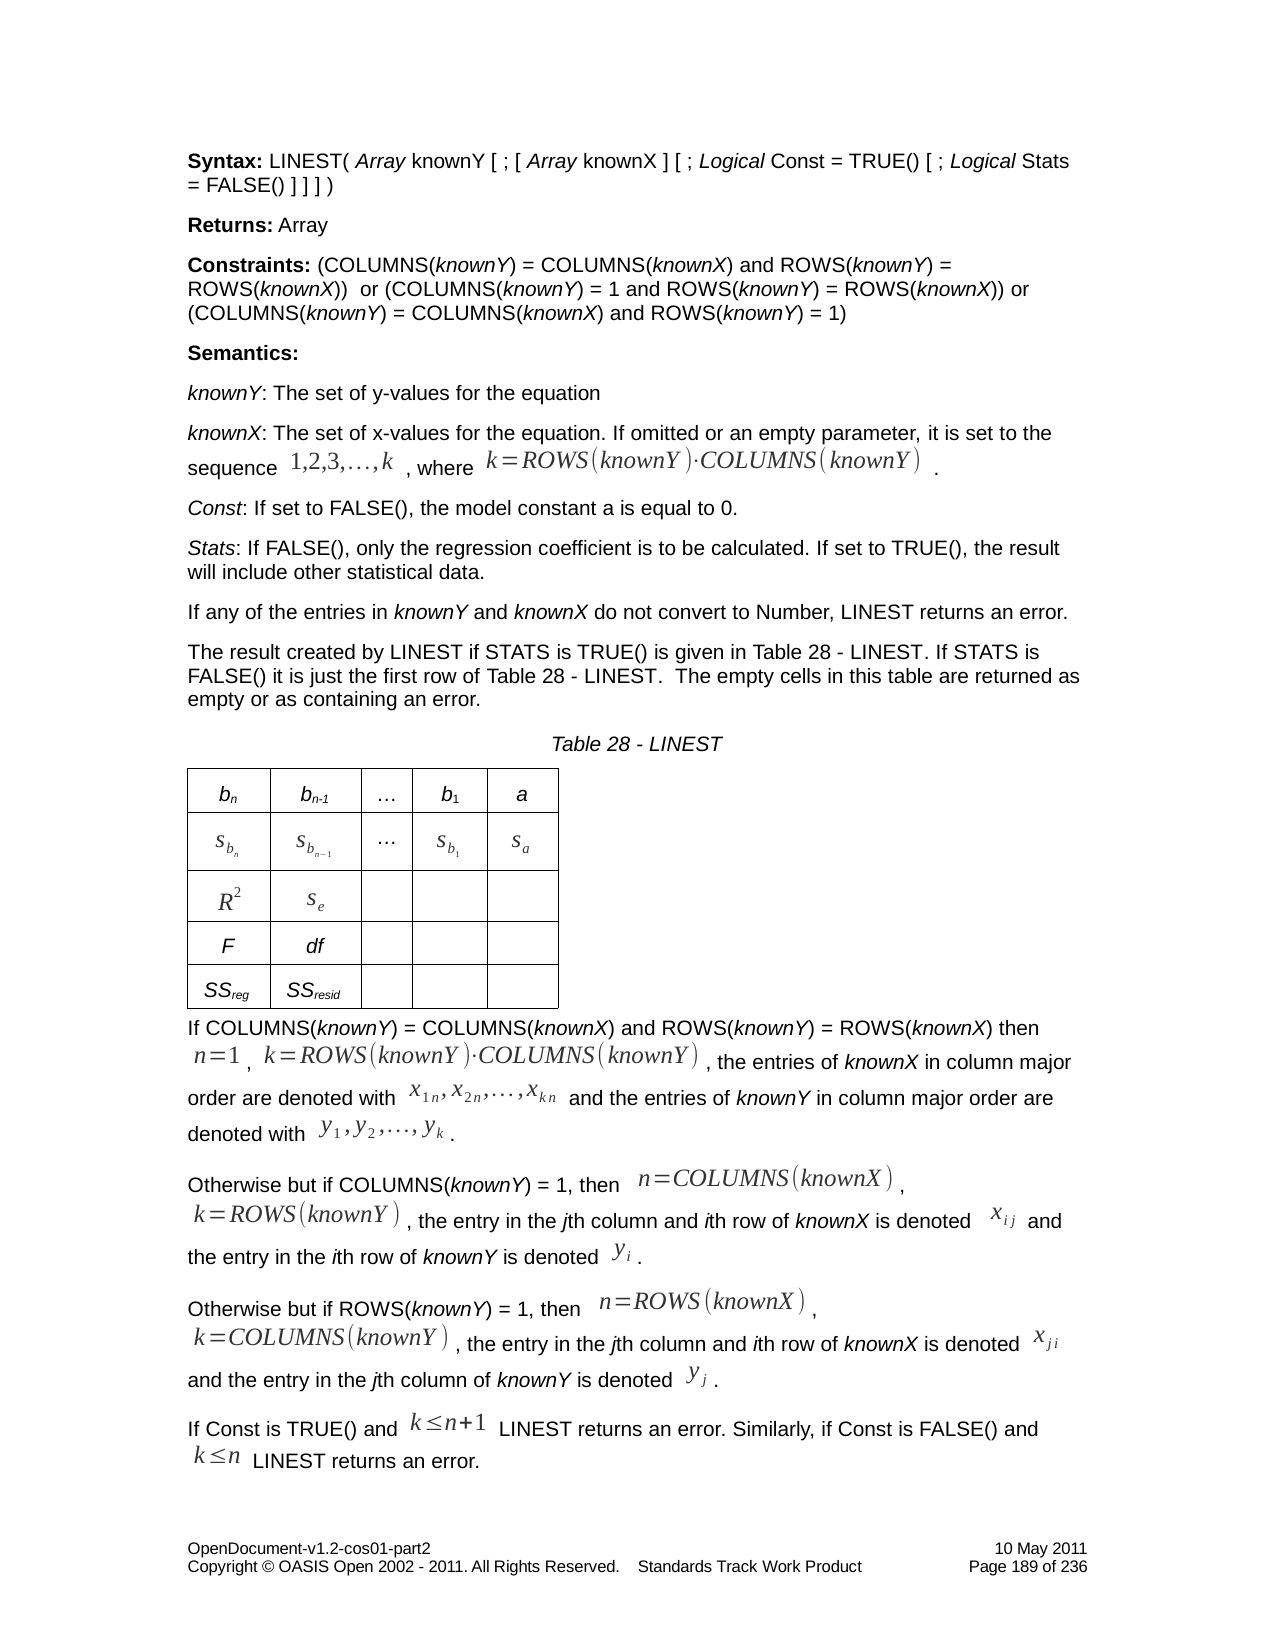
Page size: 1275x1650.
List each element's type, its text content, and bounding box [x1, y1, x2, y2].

table_cell [362, 922, 412, 964]
text knownY: The set of y-values for the equation [187, 381, 1088, 405]
text If any of the entries in knownY and knownX do not convert to Number, LINEST returns an error. [187, 600, 1088, 624]
table_cell [488, 871, 558, 921]
table_cell [413, 871, 487, 921]
text If COLUMNS(knownY) = COLUMNS(knownX) and ROWS(knownY) = ROWS(knownX) then , , the entries of knownX in column major order are denoted with and the entries of knownY in column major order are denoted with . [187, 1016, 1088, 1146]
table_cell [413, 922, 487, 964]
table_header … [362, 769, 412, 812]
table_cell SSreg [188, 965, 270, 1008]
text Const: If set to FALSE(), the model constant a is equal to 0. [187, 496, 1088, 520]
text Table 28 - LINEST [187, 732, 1088, 756]
text Constraints: (COLUMNS(knownY) = COLUMNS(knownX) and ROWS(knownY) = ROWS(knownX)) or (COLUMNS(knownY) = 1 and ROWS(knownY) = ROWS(knownX)) or (COLUMNS(knownY) = COLUMNS(knownX) and ROWS(knownY) = 1) [187, 254, 1088, 324]
text knownX: The set of x-values for the equation. If omitted or an empty parameter, it is set to the sequence , where . [187, 422, 1088, 480]
text The result created by LINEST if STATS is TRUE() is given in Table 28 - LINEST. If STATS is FALSE() it is just the first row of Table 28 - LINEST. The empty cells in this table are returned as empty or as containing an error. [187, 641, 1088, 711]
text Syntax: LINEST( Array knownY [ ; [ Array knownX ] [ ; Logical Const = TRUE() [ ; Logical Stats = FALSE() ] ] ] ) [187, 150, 1088, 197]
table_cell [271, 871, 361, 921]
table_cell [271, 813, 361, 869]
table_cell [188, 813, 270, 869]
table_cell [413, 965, 487, 1008]
table_cell … [362, 813, 412, 869]
table_cell df [271, 922, 361, 964]
text Semantics: [187, 341, 1088, 365]
table_header b1 [413, 769, 487, 812]
table_cell [488, 922, 558, 964]
table_cell [188, 871, 270, 921]
text If Const is TRUE() and LINEST returns an error. Similarly, if Const is FALSE() and LINEST returns an error. [187, 1409, 1088, 1473]
table_cell [488, 813, 558, 869]
text Returns: Array [187, 214, 1088, 237]
table_cell SSresid [271, 965, 361, 1008]
table_header a [488, 769, 558, 812]
table_cell [362, 965, 412, 1008]
text Stats: If FALSE(), only the regression coefficient is to be calculated. If set to TRUE(), the result will include other statistical data. [187, 537, 1088, 584]
table_cell [362, 871, 412, 921]
table_header bn-1 [271, 769, 361, 812]
table_cell F [188, 922, 270, 964]
table_cell [488, 965, 558, 1008]
text Otherwise but if COLUMNS(knownY) = 1, then , , the entry in the jth column and ith row of knownX is denoted and the entry in the ith row of knownY is denoted . [187, 1163, 1088, 1269]
table_cell [413, 813, 487, 869]
table_header bn [188, 769, 270, 812]
text Otherwise but if ROWS(knownY) = 1, then , , the entry in the jth column and ith row of knownX is denoted and the entry in the jth column of knownY is denoted . [187, 1286, 1088, 1392]
